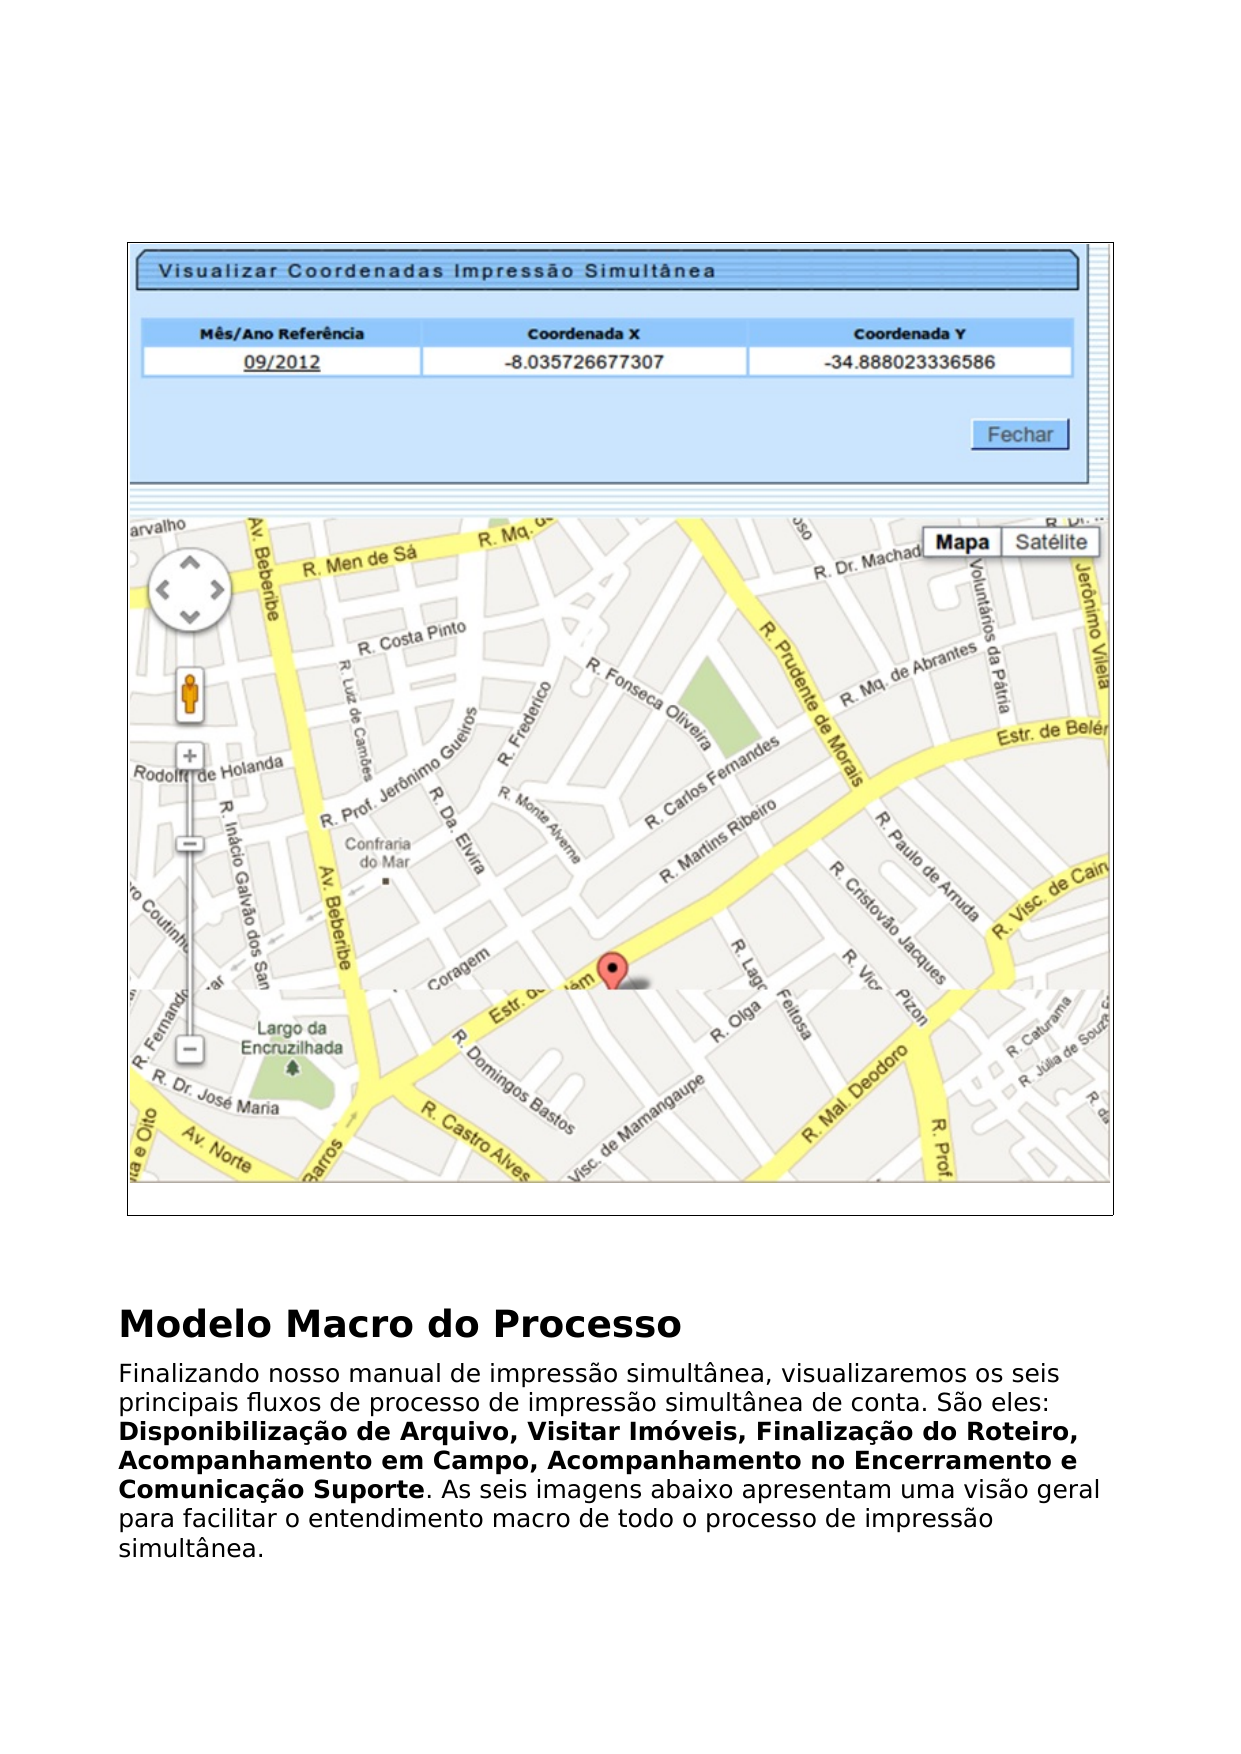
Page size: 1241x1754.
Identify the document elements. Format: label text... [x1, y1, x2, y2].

picture [129, 244, 1111, 1183]
subtitle Modelo Macro do Processo [118, 1303, 1122, 1346]
text Finalizando nosso manual de impressão simultânea, visualizaremos os seis principais fluxos de processo de impressão simultânea de conta. São eles: Disponibilização de Arquivo, Visitar Imóveis, Finalização do Roteiro, Acompanhamento em Campo, Acompanhamento no Encerramento e Comunicação Suporte. As seis imagens abaixo apresentam uma visão geral para facilitar o entendimento macro de todo o processo de impressão simultânea. [118, 1359, 1122, 1563]
table_header [128, 243, 1113, 1215]
